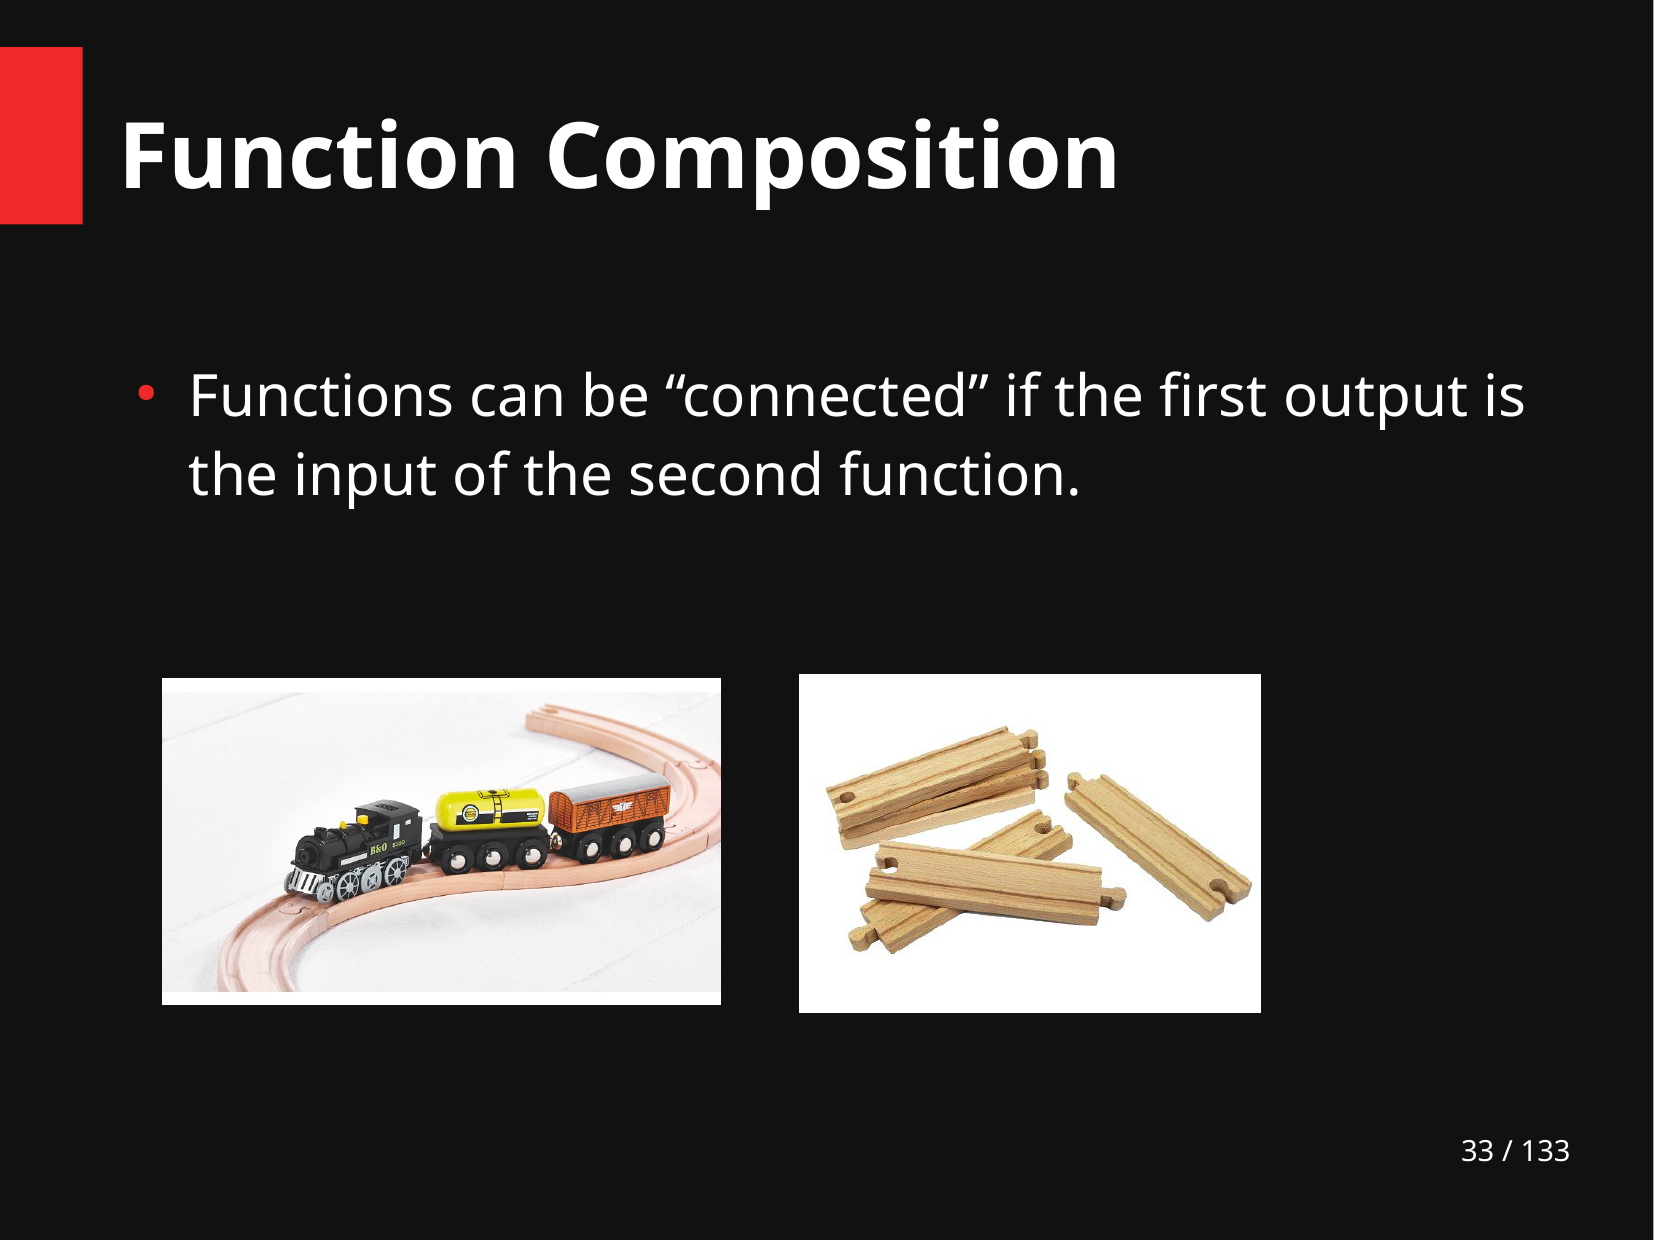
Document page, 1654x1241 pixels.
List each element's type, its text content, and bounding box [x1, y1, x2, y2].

picture [799, 674, 1261, 1013]
picture [162, 678, 721, 1006]
list Functions can be “connected” if the first output is the input of the second function. [118, 354, 1536, 1074]
title Function Composition [118, 49, 1571, 257]
